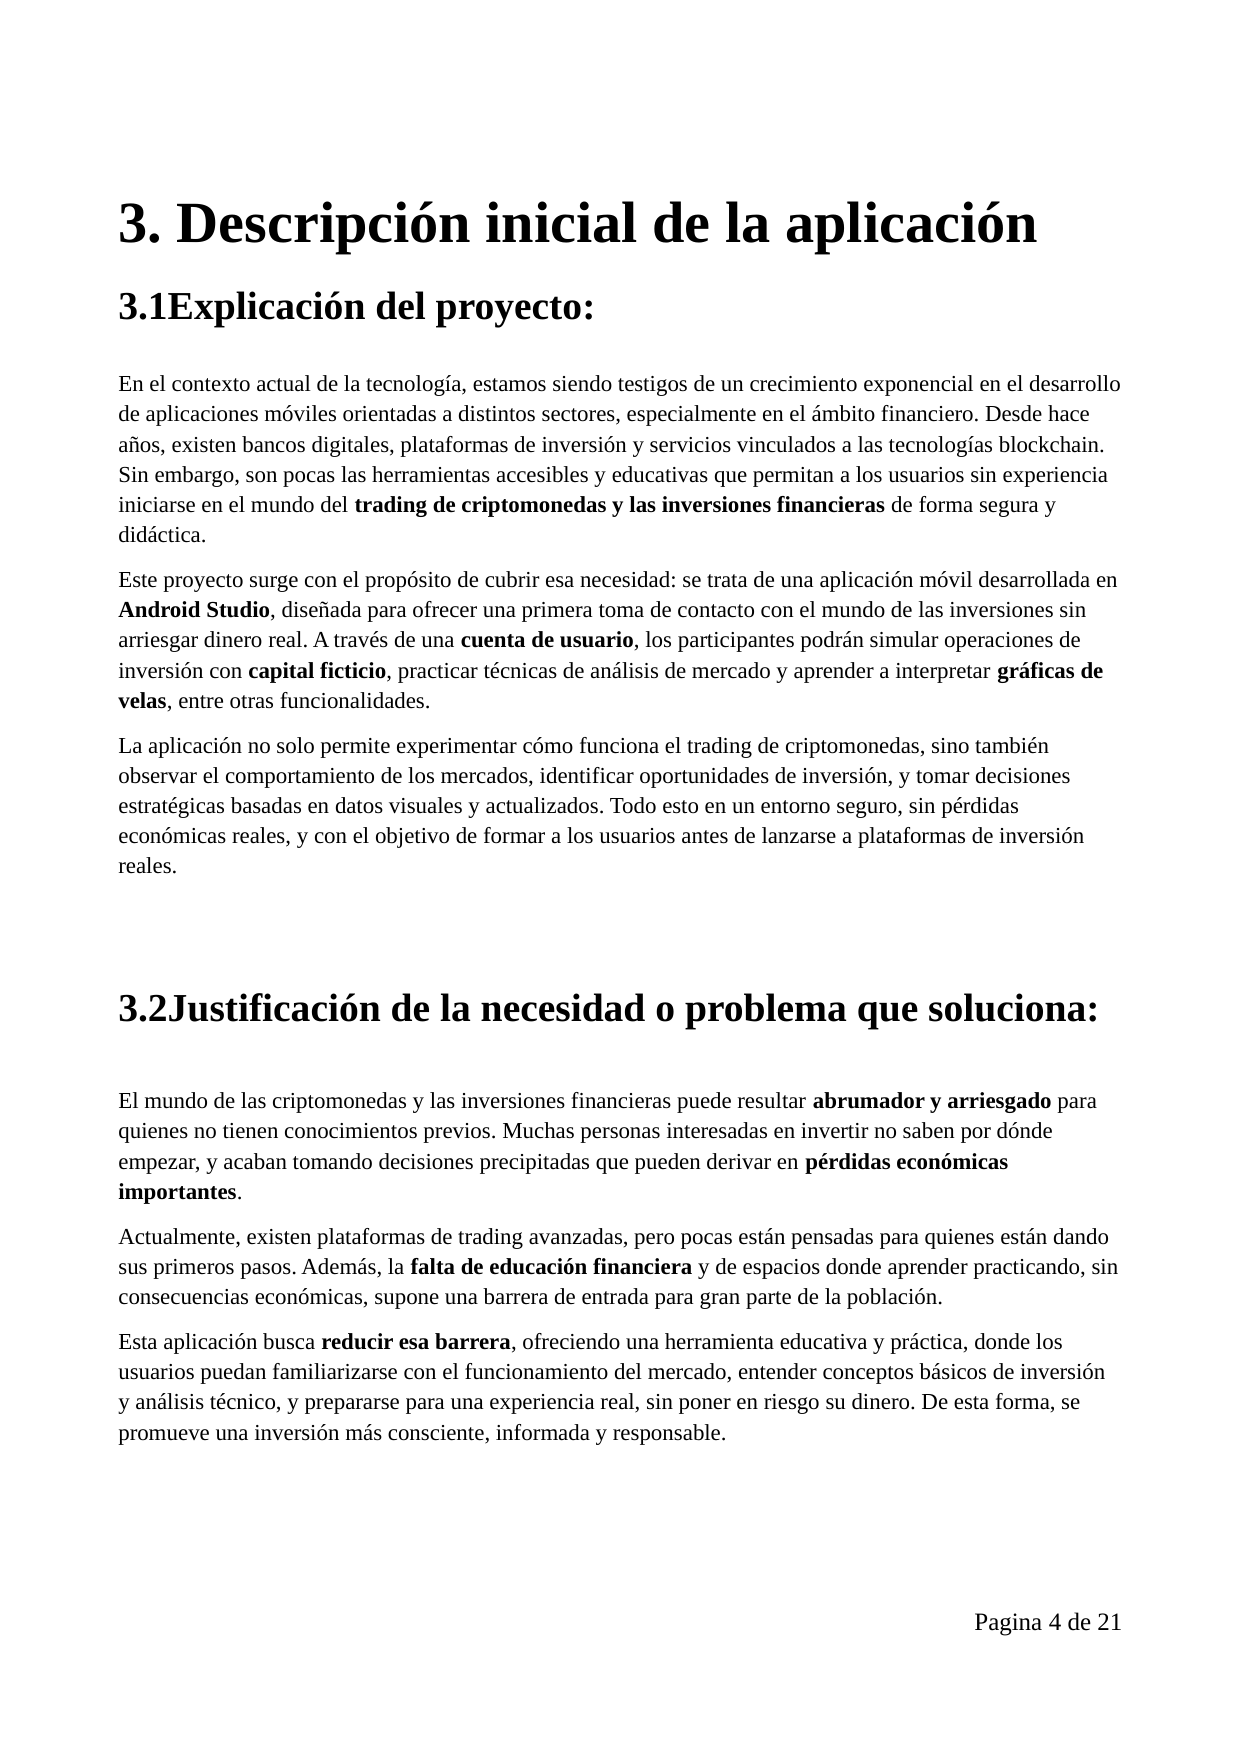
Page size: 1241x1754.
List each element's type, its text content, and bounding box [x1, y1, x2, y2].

text Actualmente, existen plataformas de trading avanzadas, pero pocas están pensadas para quienes están dando sus primeros pasos. Además, la falta de educación financiera y de espacios donde aprender practicando, sin consecuencias económicas, supone una barrera de entrada para gran parte de la población. [118, 1223, 1122, 1309]
text En el contexto actual de la tecnología, estamos siendo testigos de un crecimiento exponencial en el desarrollo de aplicaciones móviles orientadas a distintos sectores, especialmente en el ámbito financiero. Desde hace años, existen bancos digitales, plataformas de inversión y servicios vinculados a las tecnologías blockchain. Sin embargo, son pocas las herramientas accesibles y educativas que permitan a los usuarios sin experiencia iniciarse en el mundo del trading de criptomonedas y las inversiones financieras de forma segura y didáctica. [118, 340, 1122, 548]
subtitle 3. Descripción inicial de la aplicación [118, 188, 1122, 255]
text El mundo de las criptomonedas y las inversiones financieras puede resultar abrumador y arriesgado para quienes no tienen conocimientos previos. Muchas personas interesadas en invertir no saben por dónde empezar, y acaban tomando decisiones precipitadas que pueden derivar en pérdidas económicas importantes. [118, 1087, 1122, 1204]
text La aplicación no solo permite experimentar cómo funciona el trading de criptomonedas, sino también observar el comportamiento de los mercados, identificar oportunidades de inversión, y tomar decisiones estratégicas basadas en datos visuales y actualizados. Todo esto en un entorno seguro, sin pérdidas económicas reales, y con el objetivo de formar a los usuarios antes de lanzarse a plataformas de inversión reales. [118, 732, 1122, 879]
subtitle 3.2Justificación de la necesidad o problema que soluciona: [118, 984, 1122, 1030]
text Este proyecto surge con el propósito de cubrir esa necesidad: se trata de una aplicación móvil desarrollada en Android Studio, diseñada para ofrecer una primera toma de contacto con el mundo de las inversiones sin arriesgar dinero real. A través de una cuenta de usuario, los participantes podrán simular operaciones de inversión con capital ficticio, practicar técnicas de análisis de mercado y aprender a interpretar gráficas de velas, entre otras funcionalidades. [118, 566, 1122, 713]
subtitle 3.1Explicación del proyecto: [118, 282, 1122, 328]
text Esta aplicación busca reducir esa barrera, ofreciendo una herramienta educativa y práctica, donde los usuarios puedan familiarizarse con el funcionamiento del mercado, entender conceptos básicos de inversión y análisis técnico, y prepararse para una experiencia real, sin poner en riesgo su dinero. De esta forma, se promueve una inversión más consciente, informada y responsable. [118, 1328, 1122, 1445]
